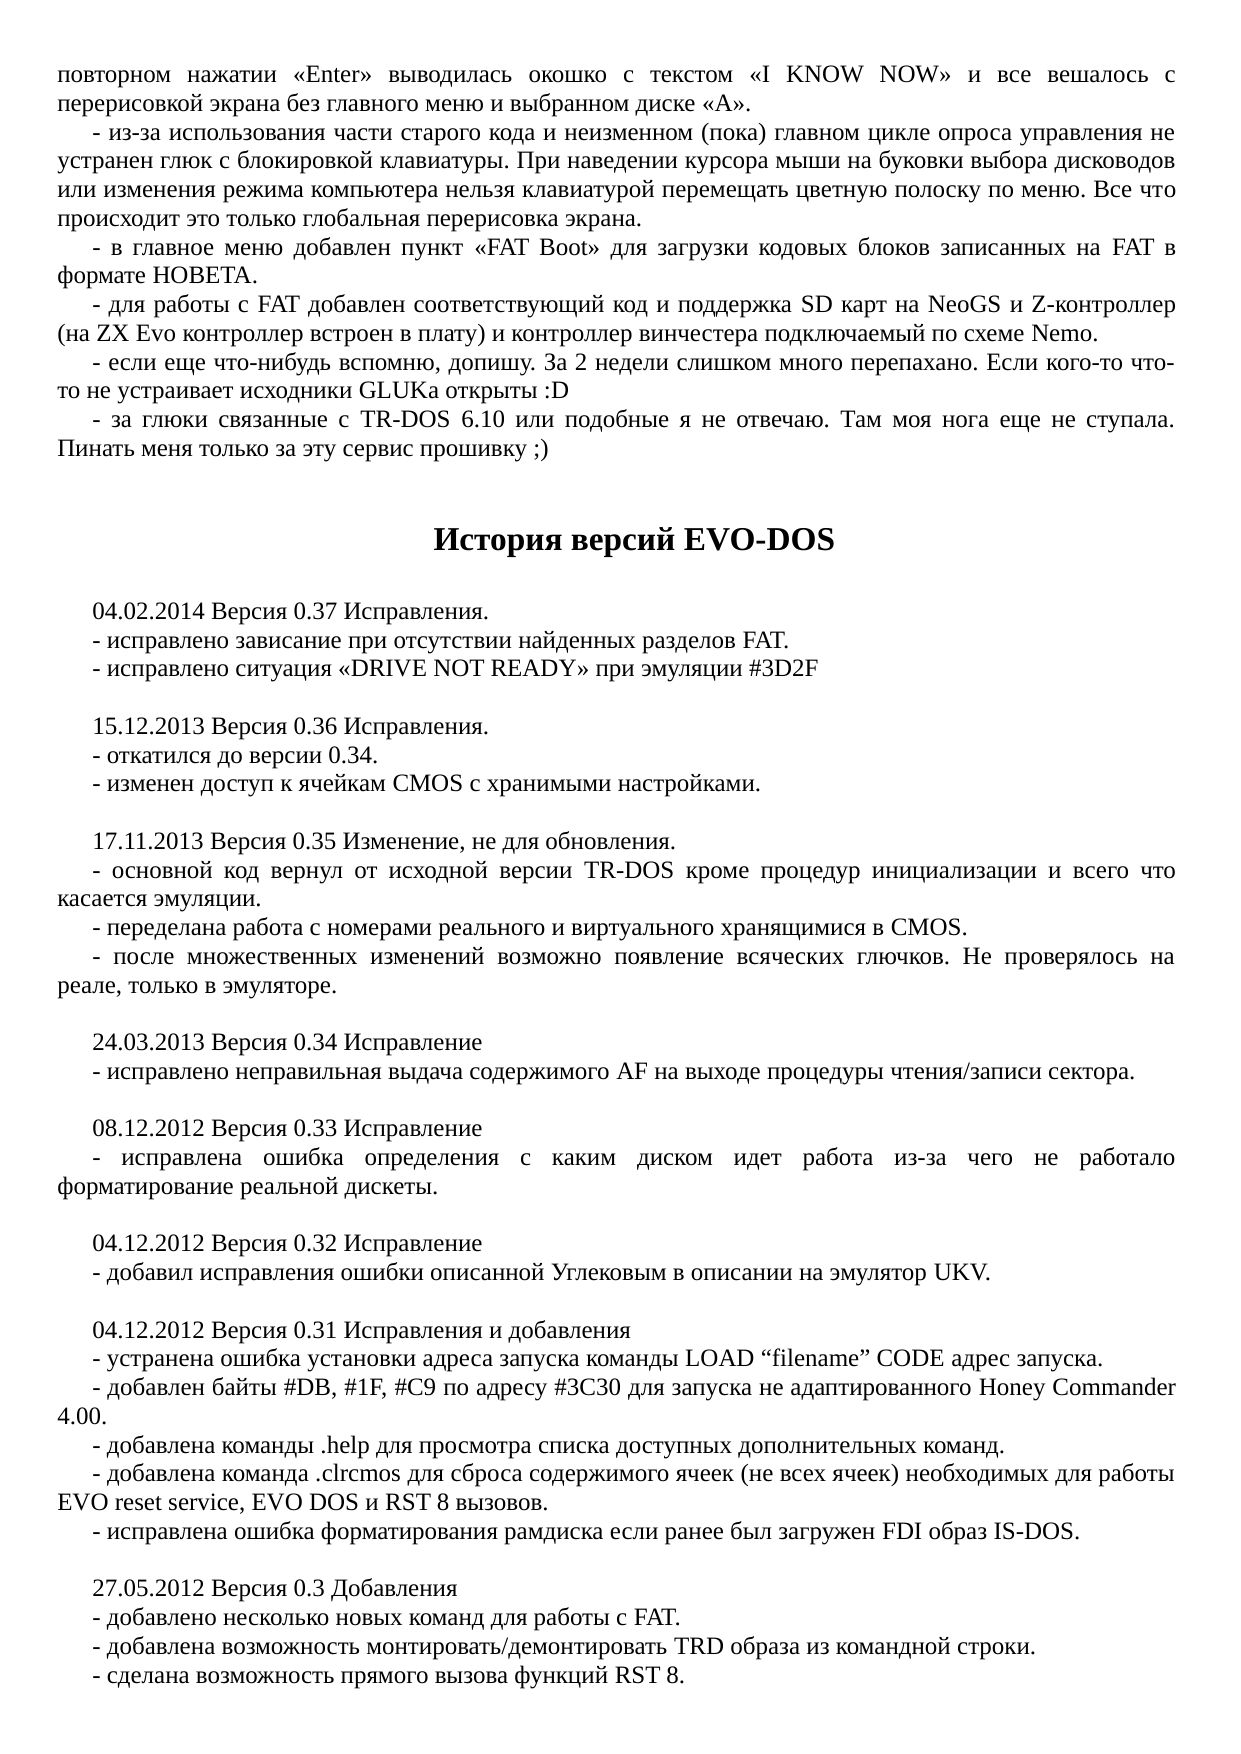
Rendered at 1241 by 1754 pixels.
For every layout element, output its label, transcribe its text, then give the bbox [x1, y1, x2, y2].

text - исправлено зависание при отсутствии найденных разделов FAT. [57, 625, 1176, 653]
text 04.12.2012 Версия 0.32 Исправление [57, 1228, 1176, 1257]
text - добавлен байты #DB, #1F, #C9 по адресу #3C30 для запуска не адаптированного Honey Commander 4.00. [57, 1372, 1176, 1430]
text - устранена ошибка установки адреса запуска команды LOAD “filename” CODE адрес запуска. [57, 1343, 1176, 1372]
text - исправлено неправильная выдача содержимого AF на выходе процедуры чтения/записи сектора. [57, 1056, 1176, 1085]
text - основной код вернул от исходной версии TR-DOS кроме процедур инициализации и всего что касается эмуляции. [57, 855, 1176, 912]
text 04.02.2014 Версия 0.37 Исправления. [57, 596, 1176, 625]
text - откатился до версии 0.34. [57, 740, 1176, 768]
text - добавлена возможность монтировать/демонтировать TRD образа из командной строки. [57, 1631, 1176, 1660]
text - в главное меню добавлен пункт «FAT Boot» для загрузки кодовых блоков записанных на FAT в формате HOBETA. [57, 232, 1176, 289]
text - за глюки связанные с TR-DOS 6.10 или подобные я не отвечаю. Там моя нога еще не ступала. Пинать меня только за эту сервис прошивку ;) [57, 404, 1176, 462]
text 24.03.2013 Версия 0.34 Исправление [57, 1027, 1176, 1056]
text - исправлена ошибка форматирования рамдиска если ранее был загружен FDI образ IS-DOS. [57, 1516, 1176, 1545]
text - переделана работа с номерами реального и виртуального хранящимися в CMOS. [57, 912, 1176, 941]
text - сделана возможность прямого вызова функций RST 8. [57, 1660, 1176, 1688]
text - после множественных изменений возможно появление всяческих глючков. Не проверялось на реале, только в эмуляторе. [57, 941, 1176, 998]
text - добавлена команды .help для просмотра списка доступных дополнительных команд. [57, 1430, 1176, 1458]
text - добавил исправления ошибки описанной Углековым в описании на эмулятор UKV. [57, 1257, 1176, 1286]
text - исправлена ошибка определения с каким диском идет работа из-за чего не работало форматирование реальной дискеты. [57, 1142, 1176, 1200]
text 04.12.2012 Версия 0.31 Исправления и добавления [57, 1315, 1176, 1343]
text 17.11.2013 Версия 0.35 Изменение, не для обновления. [57, 826, 1176, 855]
text - если еще что-нибудь вспомню, допишу. За 2 недели слишком много перепахано. Если кого-то что-то не устраивает исходники GLUKа открыты :D [57, 347, 1176, 404]
text 15.12.2013 Версия 0.36 Исправления. [57, 711, 1176, 740]
text - исправлено ситуация «DRIVE NOT READY» при эмуляции #3D2F [57, 653, 1176, 682]
text История версий EVO-DOS [57, 519, 1176, 558]
text - добавлено несколько новых команд для работы с FAT. [57, 1602, 1176, 1631]
text - из-за использования части старого кода и неизменном (пока) главном цикле опроса управления не устранен глюк с блокировкой клавиатуры. При наведении курсора мыши на буковки выбора дисководов или изменения режима компьютера нельзя клавиатурой перемещать цветную полоску по меню. Все что происходит это только глобальная перерисовка экрана. [57, 117, 1176, 232]
text повторном нажатии «Enter» выводилась окошко с текстом «I KNOW NOW» и все вешалось с перерисовкой экрана без главного меню и выбранном диске «A». [57, 59, 1176, 117]
text - для работы с FAT добавлен соответствующий код и поддержка SD карт на NeoGS и Z-контроллер (на ZX Evo контроллер встроен в плату) и контроллер винчестера подключаемый по схеме Nemo. [57, 289, 1176, 347]
text 27.05.2012 Версия 0.3 Добавления [57, 1573, 1176, 1602]
text - добавлена команда .clrcmos для сброса содержимого ячеек (не всех ячеек) необходимых для работы EVO reset service, EVO DOS и RST 8 вызовов. [57, 1458, 1176, 1516]
text 08.12.2012 Версия 0.33 Исправление [57, 1113, 1176, 1142]
text - изменен доступ к ячейкам CMOS с хранимыми настройками. [57, 768, 1176, 797]
